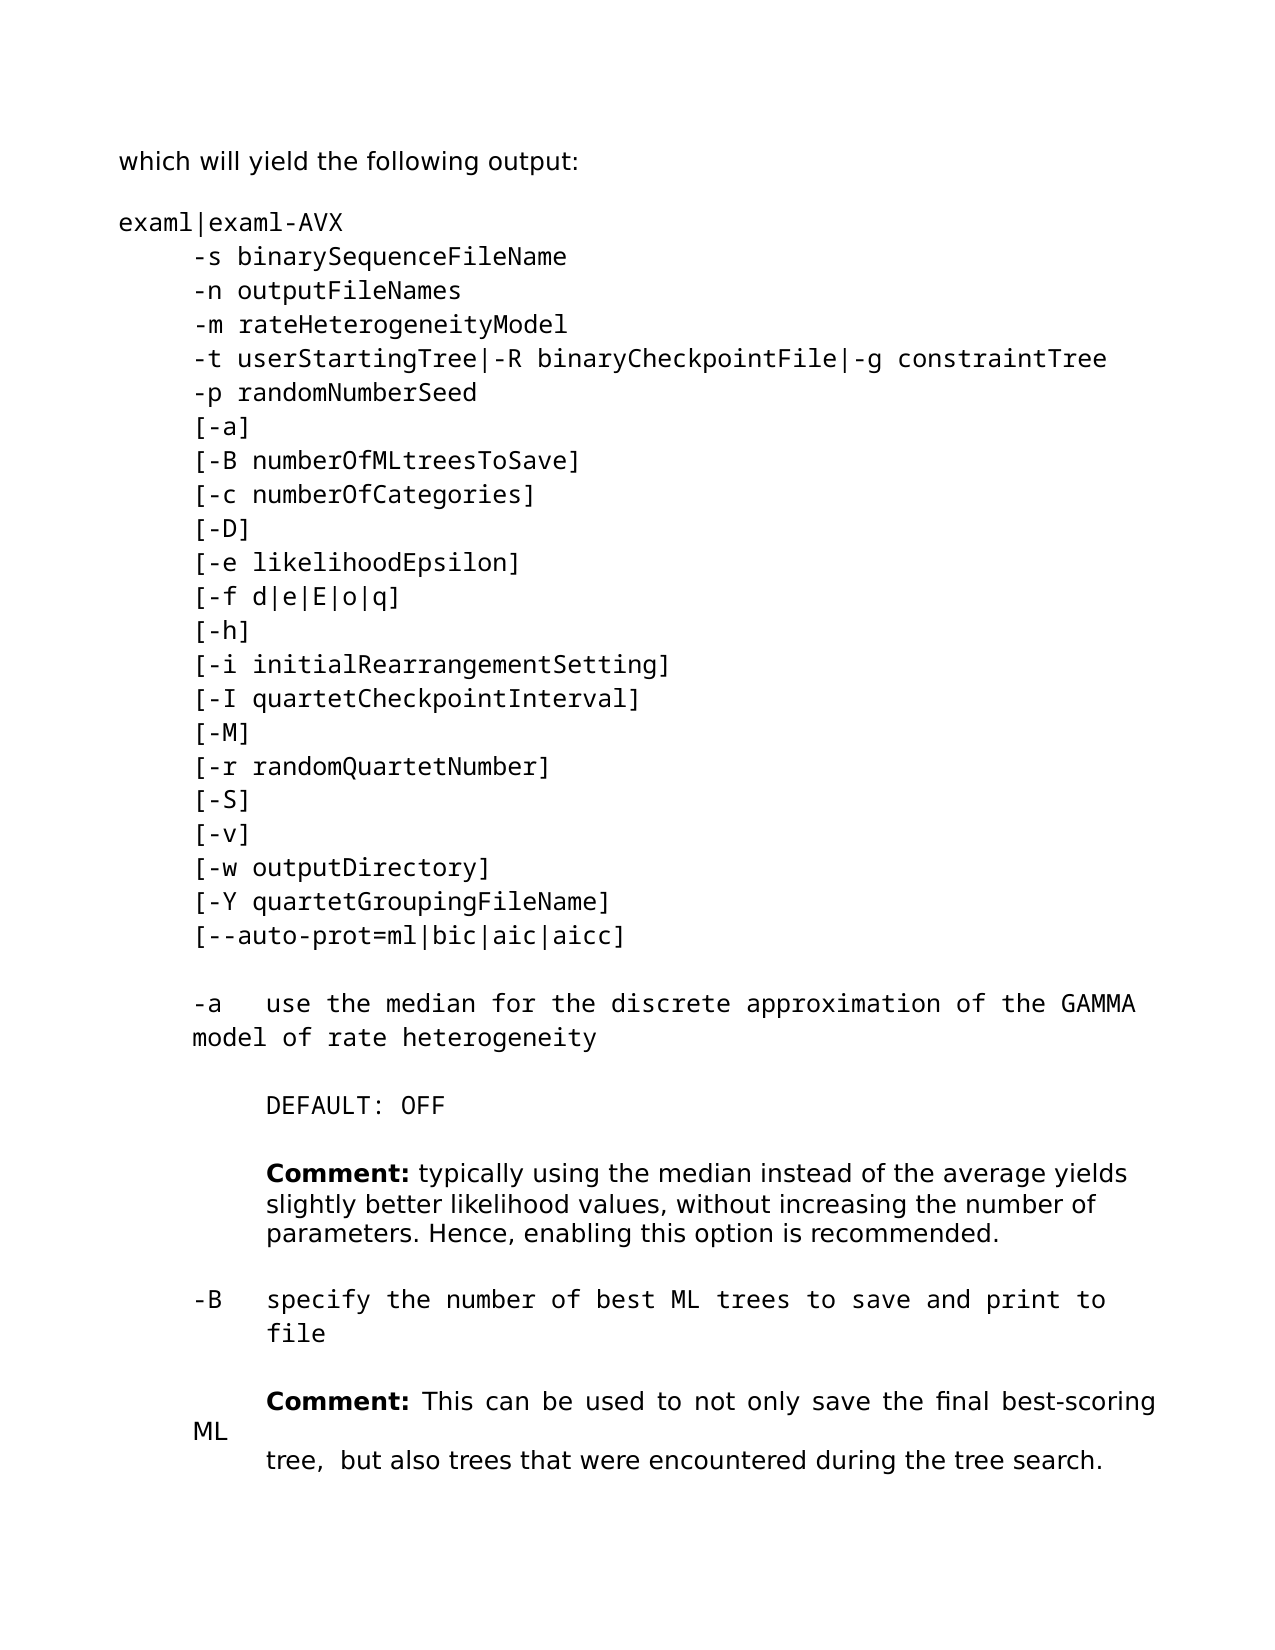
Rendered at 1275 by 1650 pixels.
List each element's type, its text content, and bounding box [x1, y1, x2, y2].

text [-M] [118, 714, 1157, 748]
text [-B numberOfMLtreesToSave] [118, 443, 1157, 477]
text [-c numberOfCategories] [118, 477, 1157, 511]
text [-D] [118, 511, 1157, 545]
text [-r randomQuartetNumber] [118, 748, 1157, 782]
text [-a] [118, 409, 1157, 443]
text [-w outputDirectory] [118, 850, 1157, 884]
text [--auto-prot=ml|bic|aic|aicc] [118, 918, 1157, 952]
text Comment: This can be used to not only save the final best-scoring ML [192, 1384, 1157, 1447]
text -m rateHeterogeneityModel [118, 307, 1157, 341]
text [-i initialRearrangementSetting] [118, 647, 1157, 681]
text Comment: typically using the median instead of the average yields [192, 1156, 1157, 1190]
text -a use the median for the discrete approximation of the GAMMA model of rate heterogeneity [118, 986, 1157, 1054]
text DEFAULT: OFF [118, 1088, 1157, 1122]
text -p randomNumberSeed [118, 375, 1157, 409]
text -n outputFileNames [118, 273, 1157, 307]
text -B specify the number of best ML trees to save and print to file [118, 1282, 1157, 1350]
text [-S] [118, 782, 1157, 816]
text -s binarySequenceFileName [118, 239, 1157, 273]
text parameters. Hence, enabling this option is recommended. [266, 1219, 1157, 1248]
text examl|examl-AVX [118, 205, 1157, 239]
text [-I quartetCheckpointInterval] [118, 681, 1157, 714]
text [-h] [118, 613, 1157, 647]
text which will yield the following output: [118, 147, 1157, 176]
text [-e likelihoodEpsilon] [118, 545, 1157, 579]
text slightly better likelihood values, without increasing the number of [266, 1190, 1157, 1219]
text [-Y quartetGroupingFileName] [118, 884, 1157, 918]
text [-f d|e|E|o|q] [118, 579, 1157, 613]
text [-v] [118, 816, 1157, 850]
text -t userStartingTree|-R binaryCheckpointFile|-g constraintTree [118, 341, 1157, 375]
text tree, but also trees that were encountered during the tree search. [266, 1447, 1157, 1476]
